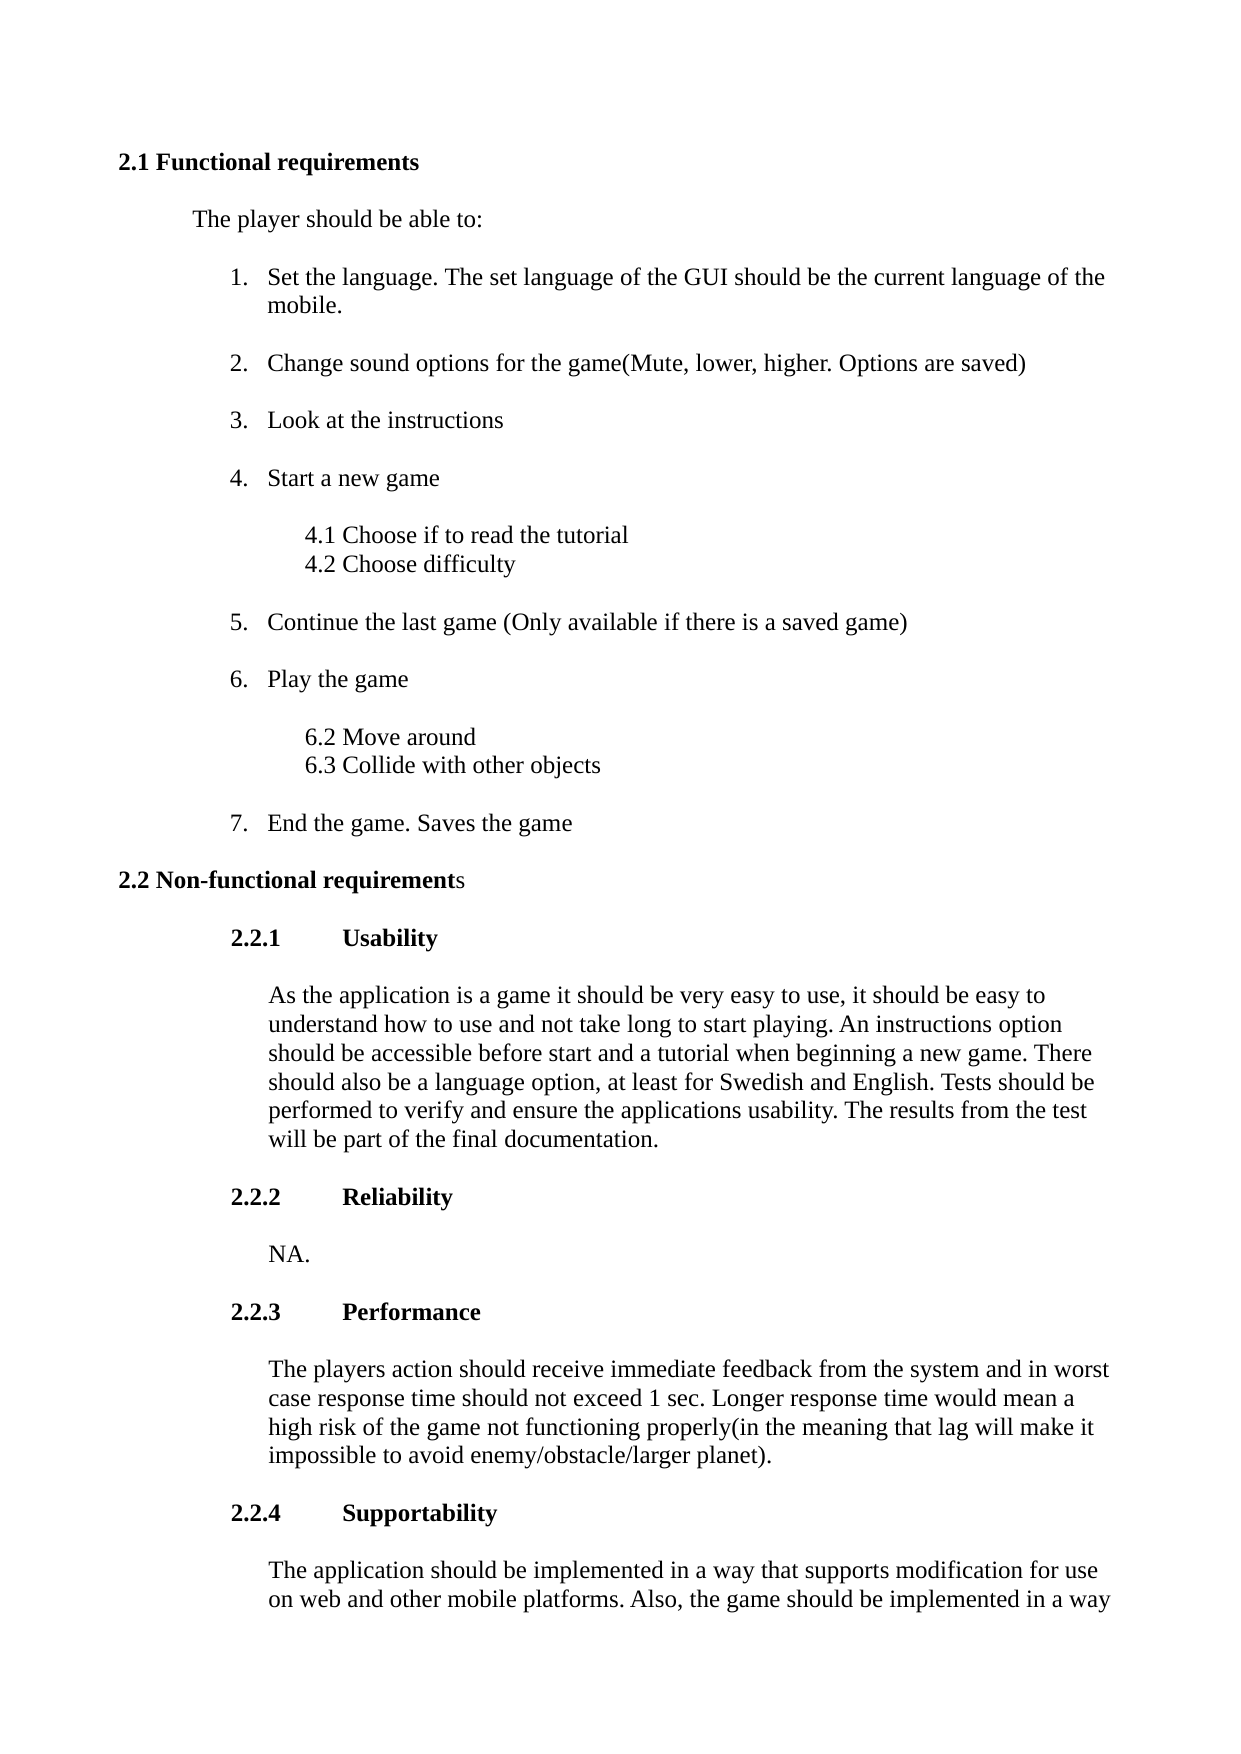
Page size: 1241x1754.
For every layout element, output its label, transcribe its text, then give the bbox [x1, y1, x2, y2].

list NA. [231, 1239, 1122, 1268]
list End the game. Saves the game [229, 808, 1122, 837]
list Continue the last game (Only available if there is a saved game) [229, 607, 1122, 636]
list 6.2 Move around [267, 722, 1122, 751]
list Usability [231, 923, 1122, 952]
list Play the game [229, 664, 1122, 693]
list 4.2 Choose difficulty [267, 549, 1122, 578]
list The application should be implemented in a way that supports modification for use on web and other mobile platforms. Also, the game should be implemented in a way [231, 1556, 1122, 1613]
list Change sound options for the game(Mute, lower, higher. Options are saved) [229, 348, 1122, 377]
text The player should be able to: [118, 204, 1122, 233]
list Performance [231, 1297, 1122, 1326]
list 4.1 Choose if to read the tutorial [267, 521, 1122, 549]
list Reliability [231, 1182, 1122, 1211]
list As the application is a game it should be very easy to use, it should be easy to understand how to use and not take long to start playing. An instructions option should be accessible before start and a tutorial when beginning a new game. There should also be a language option, at least for Swedish and English. Tests should be performed to verify and ensure the applications usability. The results from the test will be part of the final documentation. [231, 981, 1122, 1153]
list 6.3 Collide with other objects [267, 751, 1122, 779]
text 2.2 Non-functional requirements [118, 866, 1122, 894]
text 2.1 Functional requirements [118, 147, 1122, 176]
list Set the language. The set language of the GUI should be the current language of the mobile. [229, 262, 1122, 319]
list Supportability [231, 1498, 1122, 1527]
list The players action should receive immediate feedback from the system and in worst case response time should not exceed 1 sec. Longer response time would mean a high risk of the game not functioning properly(in the meaning that lag will make it impossible to avoid enemy/obstacle/larger planet). [231, 1354, 1122, 1469]
list Start a new game [229, 463, 1122, 492]
list Look at the instructions [229, 406, 1122, 434]
